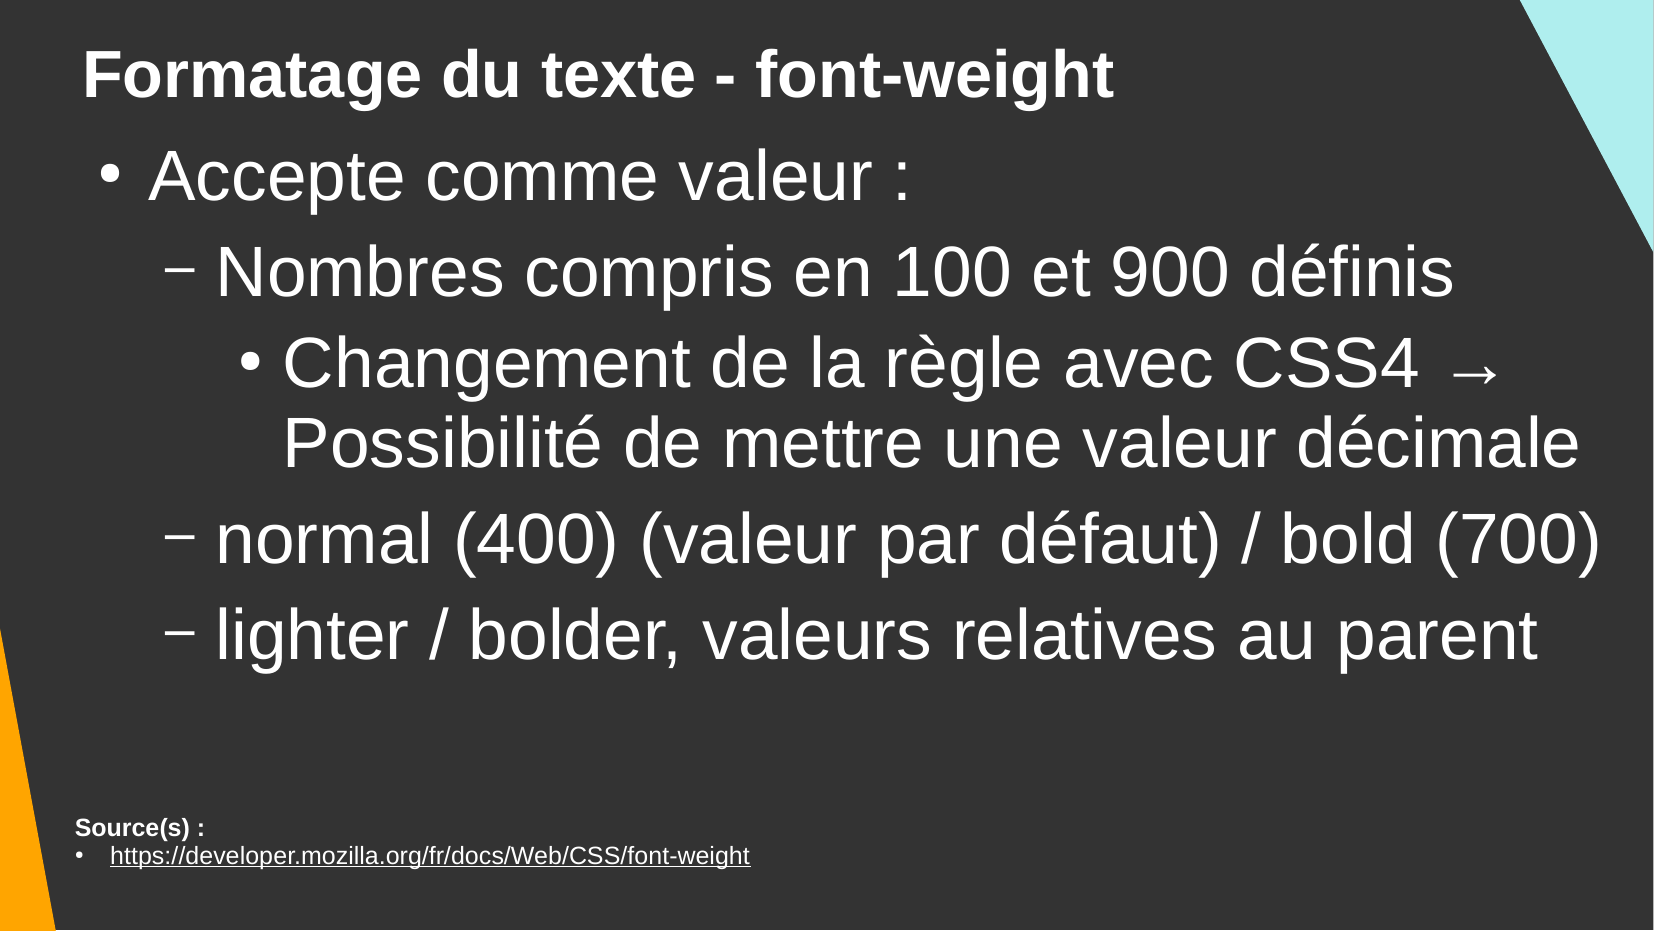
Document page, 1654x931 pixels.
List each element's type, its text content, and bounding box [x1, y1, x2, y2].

title Formatage du texte - font-weight [82, 37, 1571, 114]
list Accepte comme valeur : Nombres compris en 100 et 900 définis Changement de la règle avec CSS4 → Possibilité de mettre une valeur décimale normal (400) (valeur par défaut) / bold (700) lighter / bolder, valeurs relatives au parent [80, 135, 1605, 691]
text_box Source(s) : https://developer.mozilla.org/fr/docs/Web/CSS/font-weight [60, 806, 1546, 931]
text_box [0, 628, 56, 931]
text_box [1519, 0, 1654, 254]
